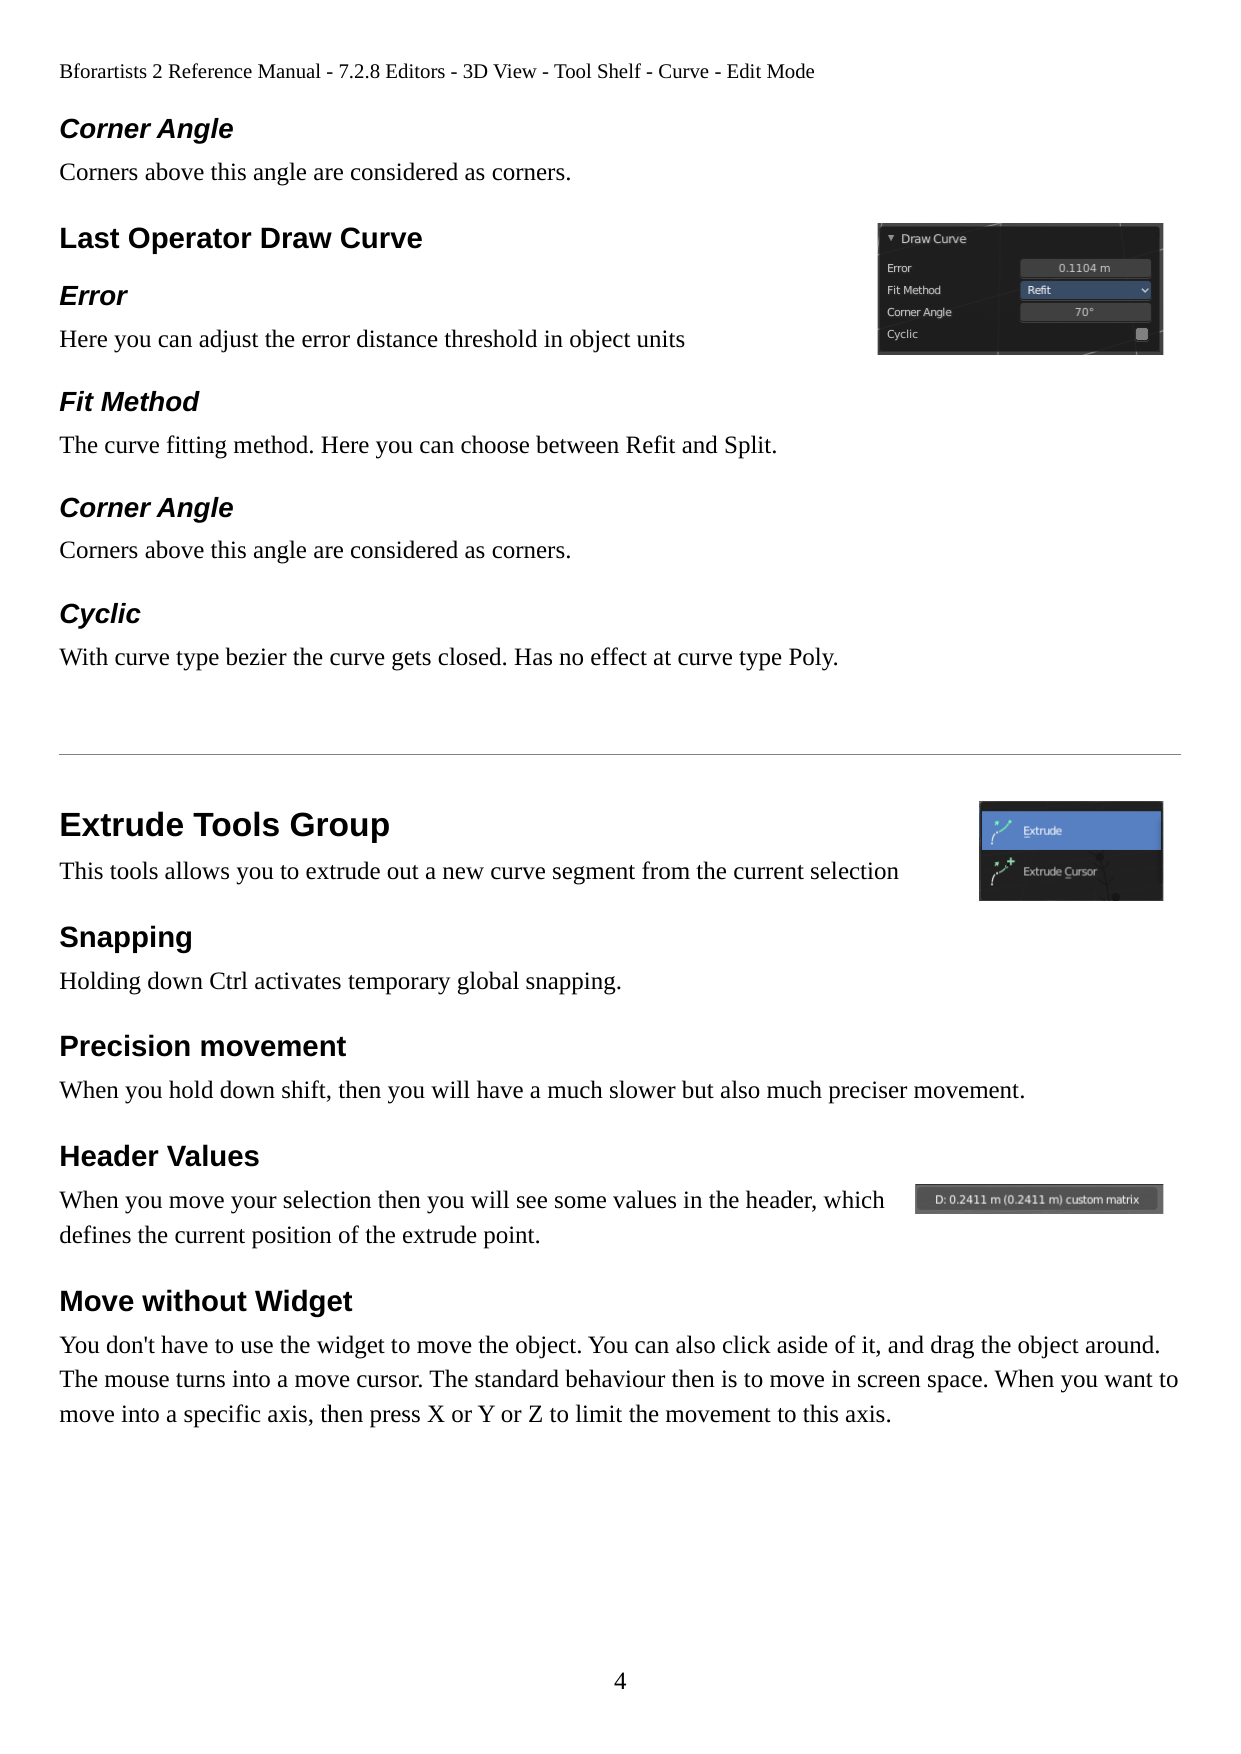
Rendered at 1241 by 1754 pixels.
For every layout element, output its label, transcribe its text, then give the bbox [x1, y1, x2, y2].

text You don't have to use the widget to move the object. You can also click aside of it, and drag the object around. The mouse turns into a move cursor. The standard behaviour then is to move in screen space. When you want to move into a specific axis, then press X or Y or Z to limit the movement to this axis. [59, 1330, 1181, 1428]
subtitle Header Values [59, 1139, 1181, 1173]
subtitle Cyclic [59, 597, 1181, 629]
text Corners above this angle are considered as corners. [59, 536, 1181, 564]
text The curve fitting method. Here you can choose between Refit and Split. [59, 430, 1181, 458]
subtitle Move without Widget [59, 1284, 1181, 1317]
text With curve type bezier the curve gets closed. Has no effect at curve type Poly. [59, 642, 1181, 670]
subtitle Error [59, 279, 877, 311]
text Here you can adjust the error distance threshold in object units [59, 324, 877, 352]
text Corners above this angle are considered as corners. [59, 157, 1181, 186]
subtitle Fit Method [59, 385, 1181, 417]
text When you hold down shift, then you will have a much slower but also much preciser movement. [59, 1076, 1181, 1104]
text When you move your selection then you will see some values in the header, which defines the current position of the extrude point. [59, 1186, 1181, 1249]
subtitle Snapping [59, 919, 1181, 953]
subtitle Extrude Tools Group [59, 805, 979, 843]
text This tools allows you to extrude out a new curve segment from the current selection [59, 856, 979, 884]
subtitle [1164, 805, 1181, 843]
subtitle Corner Angle [59, 491, 1181, 523]
subtitle Corner Angle [59, 113, 1181, 144]
picture [979, 801, 1164, 901]
subtitle Precision movement [59, 1029, 1181, 1063]
picture [915, 1184, 1164, 1214]
subtitle Last Operator Draw Curve [59, 221, 1181, 254]
subtitle [1164, 279, 1181, 311]
picture [877, 223, 1164, 355]
text Holding down Ctrl activates temporary global snapping. [59, 966, 1181, 994]
